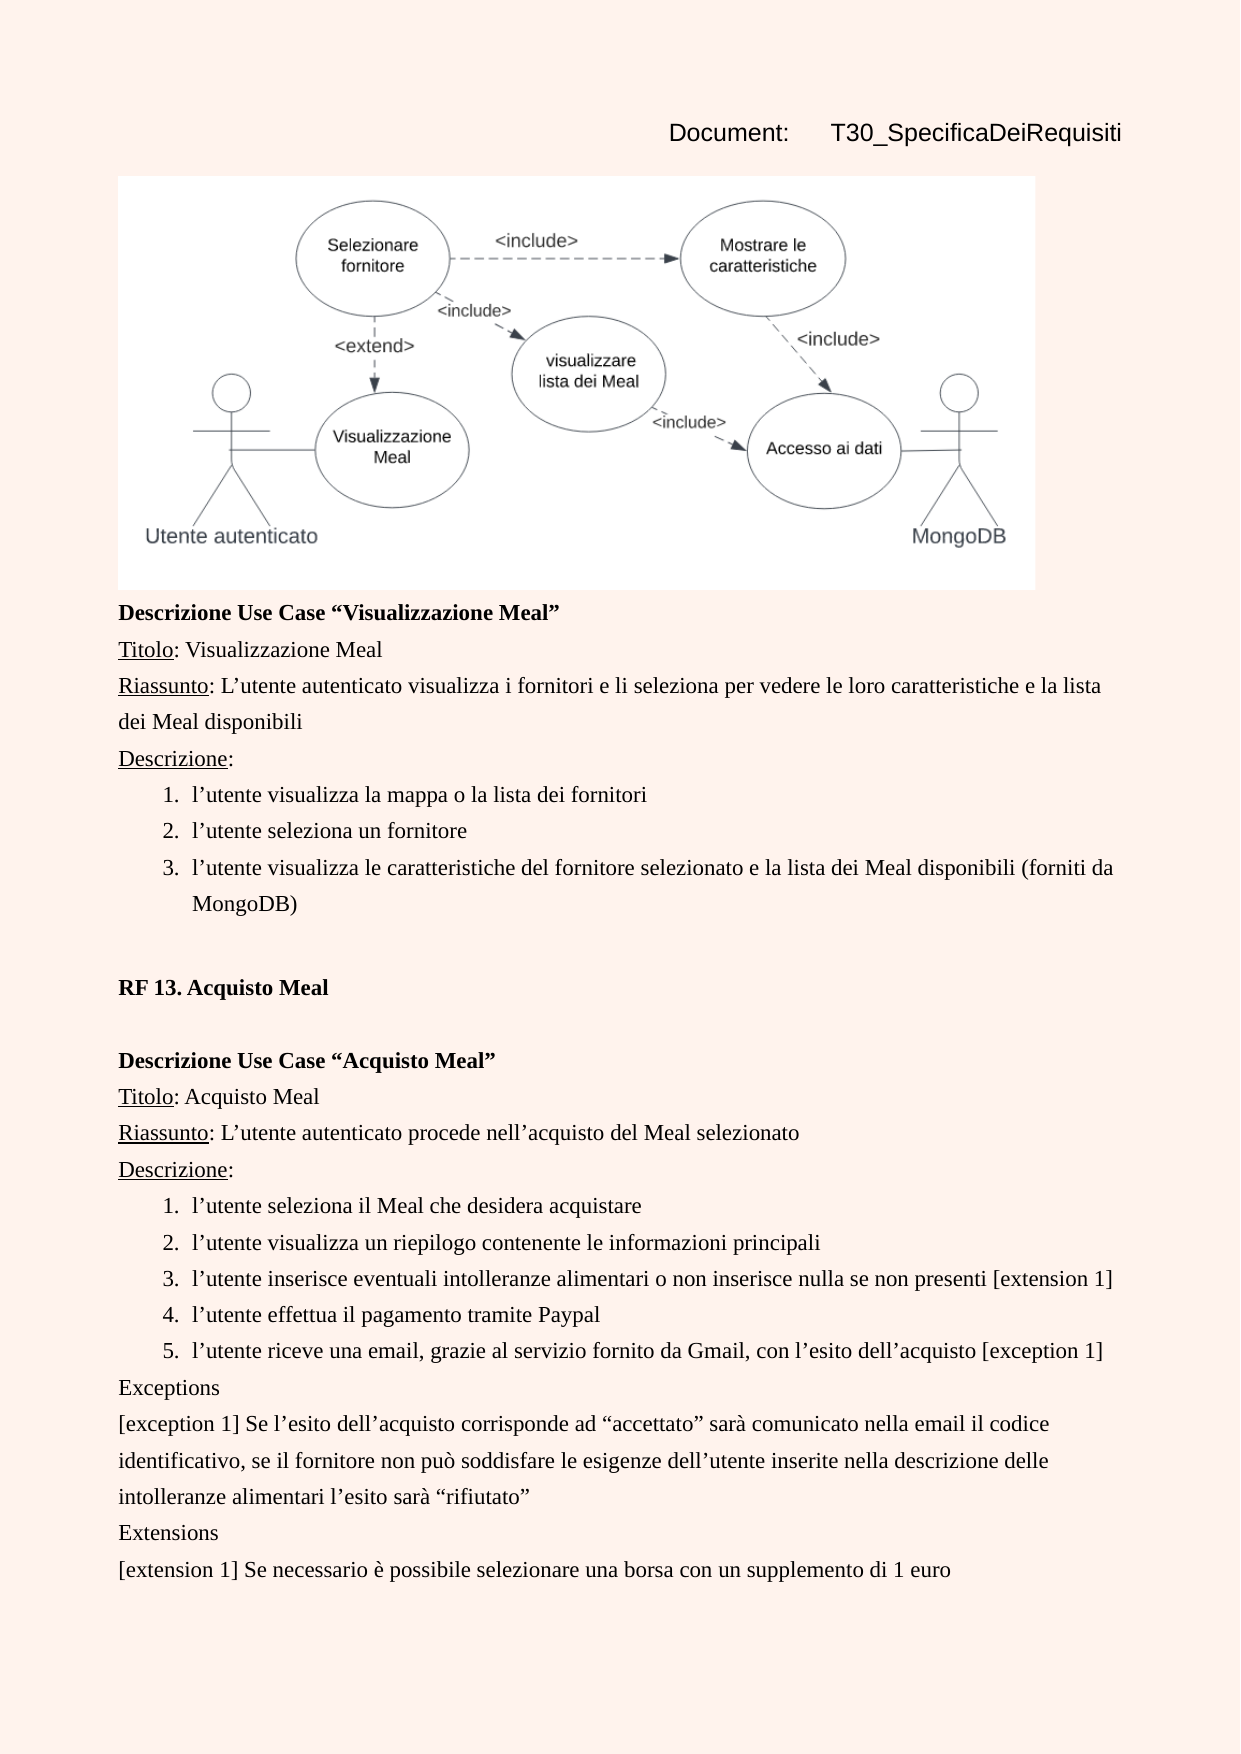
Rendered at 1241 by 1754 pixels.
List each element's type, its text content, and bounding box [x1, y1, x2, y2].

picture [118, 176, 1036, 590]
text Descrizione Use Case “Acquisto Meal” [118, 1047, 1122, 1073]
text Descrizione: [118, 745, 1122, 771]
list l’utente effettua il pagamento tramite Paypal [162, 1301, 1122, 1328]
text Descrizione Use Case “Visualizzazione Meal” [118, 599, 1122, 626]
text RF 13. Acquisto Meal [118, 974, 1122, 1000]
text [exception 1] Se l’esito dell’acquisto corrisponde ad “accettato” sarà comunicato nella email il codice identificativo, se il fornitore non può soddisfare le esigenze dell’utente inserite nella descrizione delle intolleranze alimentari l’esito sarà “rifiutato” [118, 1410, 1122, 1509]
text Exceptions [118, 1374, 1122, 1400]
text Titolo: Acquisto Meal [118, 1083, 1122, 1109]
list l’utente inserisce eventuali intolleranze alimentari o non inserisce nulla se non presenti [extension 1] [162, 1265, 1122, 1291]
list l’utente riceve una email, grazie al servizio fornito da Gmail, con l’esito dell’acquisto [exception 1] [162, 1338, 1122, 1364]
text Extensions [118, 1519, 1122, 1546]
list l’utente seleziona un fornitore [162, 817, 1122, 844]
text Riassunto: L’utente autenticato visualizza i fornitori e li seleziona per vedere le loro caratteristiche e la lista dei Meal disponibili [118, 672, 1122, 735]
text [extension 1] Se necessario è possibile selezionare una borsa con un supplemento di 1 euro [118, 1556, 1122, 1582]
text Descrizione: [118, 1156, 1122, 1182]
text Riassunto: L’utente autenticato procede nell’acquisto del Meal selezionato [118, 1119, 1122, 1146]
text Titolo: Visualizzazione Meal [118, 636, 1122, 662]
list l’utente seleziona il Meal che desidera acquistare [162, 1192, 1122, 1218]
list l’utente visualizza un riepilogo contenente le informazioni principali [162, 1228, 1122, 1255]
list l’utente visualizza la mappa o la lista dei fornitori [162, 781, 1122, 807]
list l’utente visualizza le caratteristiche del fornitore selezionato e la lista dei Meal disponibili (forniti da MongoDB) [162, 854, 1122, 916]
